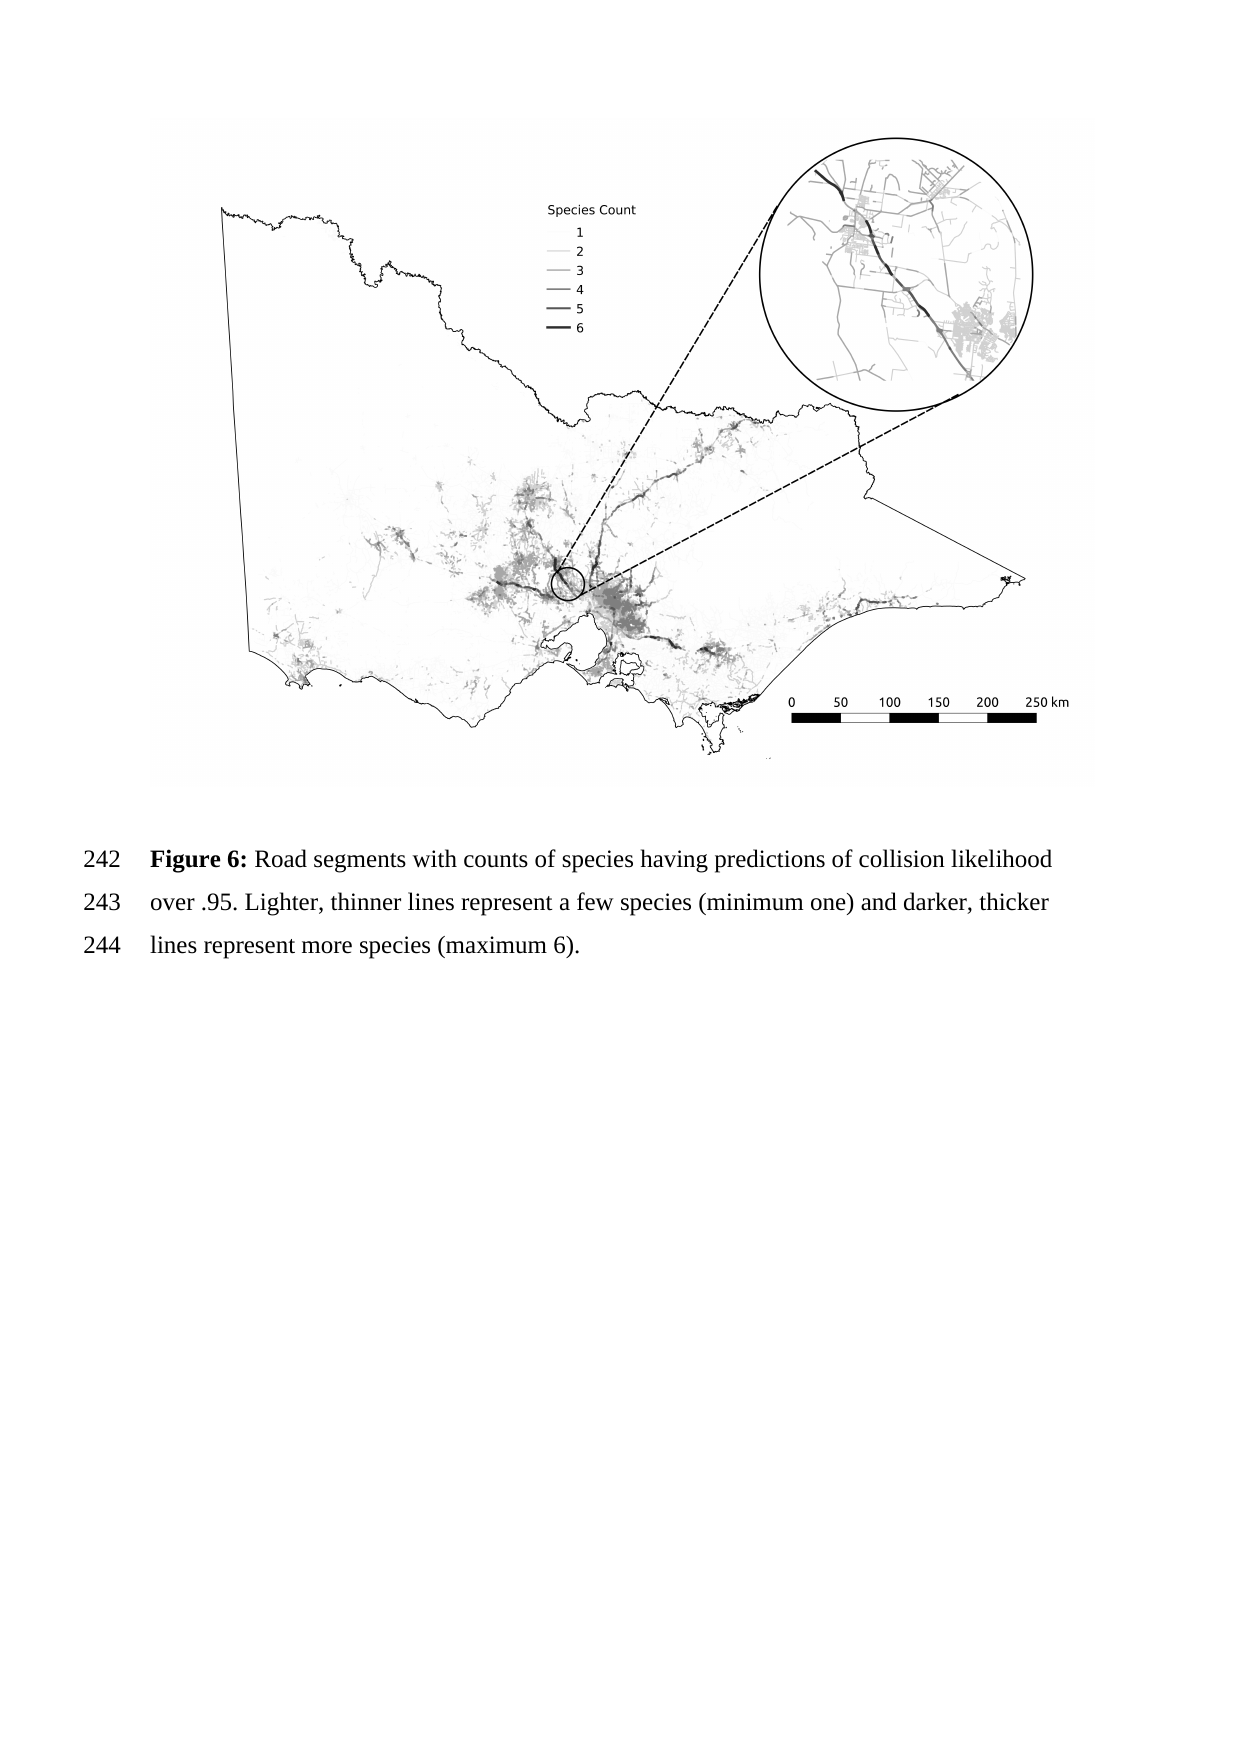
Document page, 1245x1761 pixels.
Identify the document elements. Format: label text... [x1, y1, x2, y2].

text Figure 6: Road segments with counts of species having predictions of collision likelihood over .95. Lighter, thinner lines represent a few species (minimum one) and darker, thicker lines represent more species (maximum 6). [150, 844, 1095, 959]
picture [150, 118, 1095, 787]
